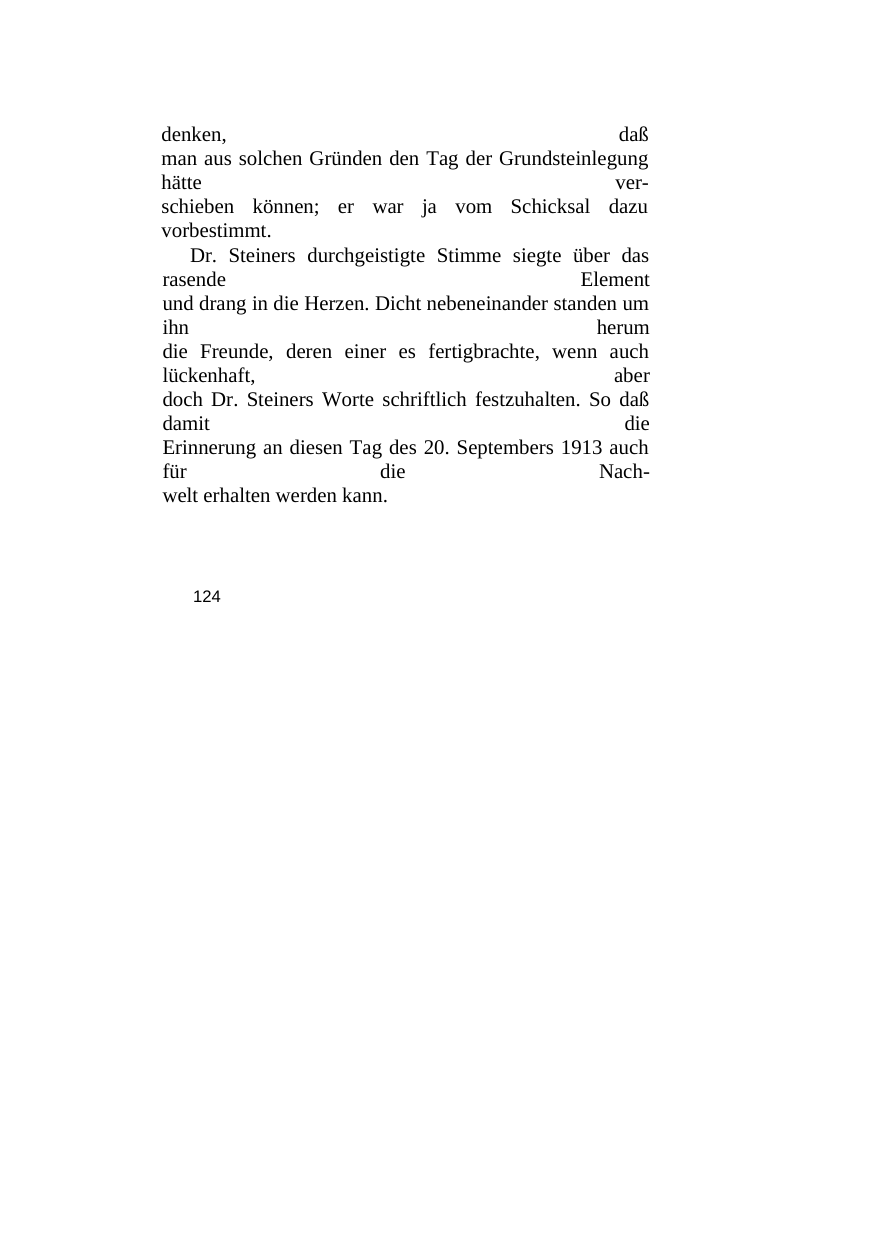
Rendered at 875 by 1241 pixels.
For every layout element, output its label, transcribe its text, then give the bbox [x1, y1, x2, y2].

text 124 [193, 586, 650, 606]
text Dr. Steiners durchgeistigte Stimme siegte über das rasende Element und drang in die Herzen. Dicht nebeneinander standen um ihn herum die Freunde, deren einer es fertigbrachte, wenn auch lückenhaft, aber doch Dr. Steiners Worte schriftlich festzuhalten. So daß damit die Erinnerung an diesen Tag des 20. Septembers 1913 auch für die Nach- welt erhalten werden kann. [162, 242, 650, 507]
text denken, daß man aus solchen Gründen den Tag der Grundsteinlegung hätte ver- schieben können; er war ja vom Schicksal dazu vorbestimmt. [161, 122, 649, 242]
